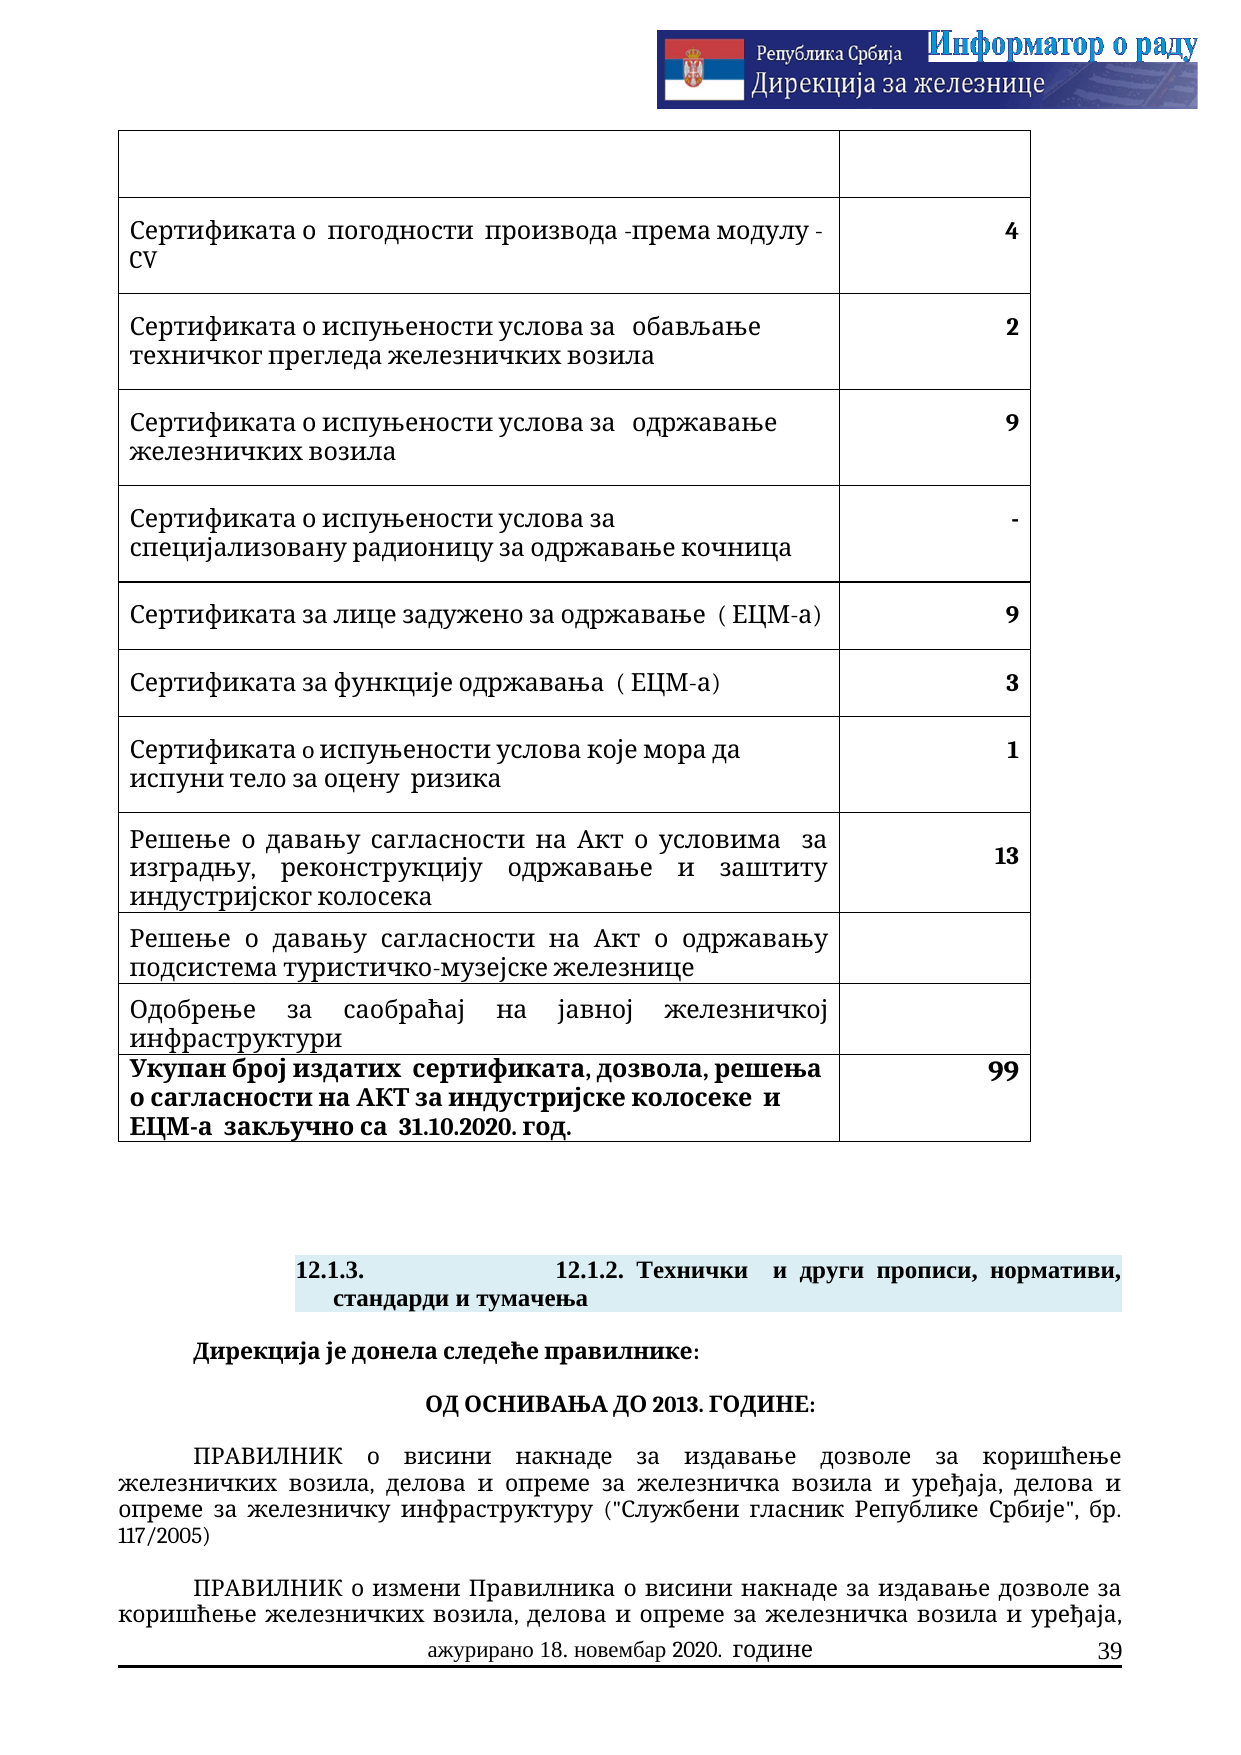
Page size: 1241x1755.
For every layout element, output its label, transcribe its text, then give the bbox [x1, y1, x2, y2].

table_cell 99 [840, 1055, 1030, 1141]
table_cell 9 [840, 583, 1030, 649]
table_cell Сертификата о испуњености услова за одржавање железничких возила [119, 390, 839, 485]
table_cell Решење о давању сагласности на Акт о условима за изградњу, реконструкцију одржавање и заштиту индустријског колосека [119, 813, 839, 912]
table_cell 3 [840, 650, 1030, 716]
table_cell Сертификата за функције одржавања ( ЕЦМ-а) [119, 650, 839, 716]
table_cell 13 [840, 813, 1030, 912]
table_cell 2 [840, 294, 1030, 389]
table_cell Сертификата о погодности производа -према модулу - CV [119, 198, 839, 293]
table_cell Решење о давању сагласности на Акт о одржавању подсистема туристичко-музејске железнице [119, 913, 839, 983]
table_cell Сертификата о испуњености услова за специјализовану радионицу за одржавање кочница [119, 486, 839, 581]
table_cell 9 [840, 390, 1030, 485]
table_cell [840, 131, 1030, 197]
table_cell 1 [840, 717, 1030, 812]
table_cell Сертификата o испуњености услова које мора да испуни тело за оцену ризика [119, 717, 839, 812]
text Дирекција је донела следеће правилнике: [118, 1339, 1122, 1365]
table_cell Одобрење за саобраћај на јавној железничкој инфраструктури [119, 984, 839, 1054]
table_cell - [840, 486, 1030, 581]
table_cell [840, 913, 1030, 983]
table_cell [840, 984, 1030, 1054]
table_cell [119, 131, 839, 197]
table_cell Сертификата за лице задужено за одржавање ( ЕЦМ-а) [119, 583, 839, 649]
table_cell Сертификата о испуњености услова за обављање техничког прегледа железничких возила [119, 294, 839, 389]
subtitle 12.1.2. Технички и други прописи, нормативи, стандарди и тумачења [295, 1255, 1122, 1312]
table_cell 4 [840, 198, 1030, 293]
text ОД ОСНИВАЊА ДО 2013. ГОДИНЕ: [118, 1391, 1122, 1418]
text ПРАВИЛНИК о измени Правилника о висини накнаде за издавање дозволе за коришћење железничких возила, делова и опреме за железничка возила и уређаја, [118, 1549, 1122, 1628]
text ПРАВИЛНИК о висини накнаде за издавање дозволе за коришћење железничких возила, делова и опреме за железничка возила и уређаја, делова и опреме за железничку инфраструктуру ("Службени гласник Републике Србије", бр. 117/2005) [118, 1444, 1122, 1549]
